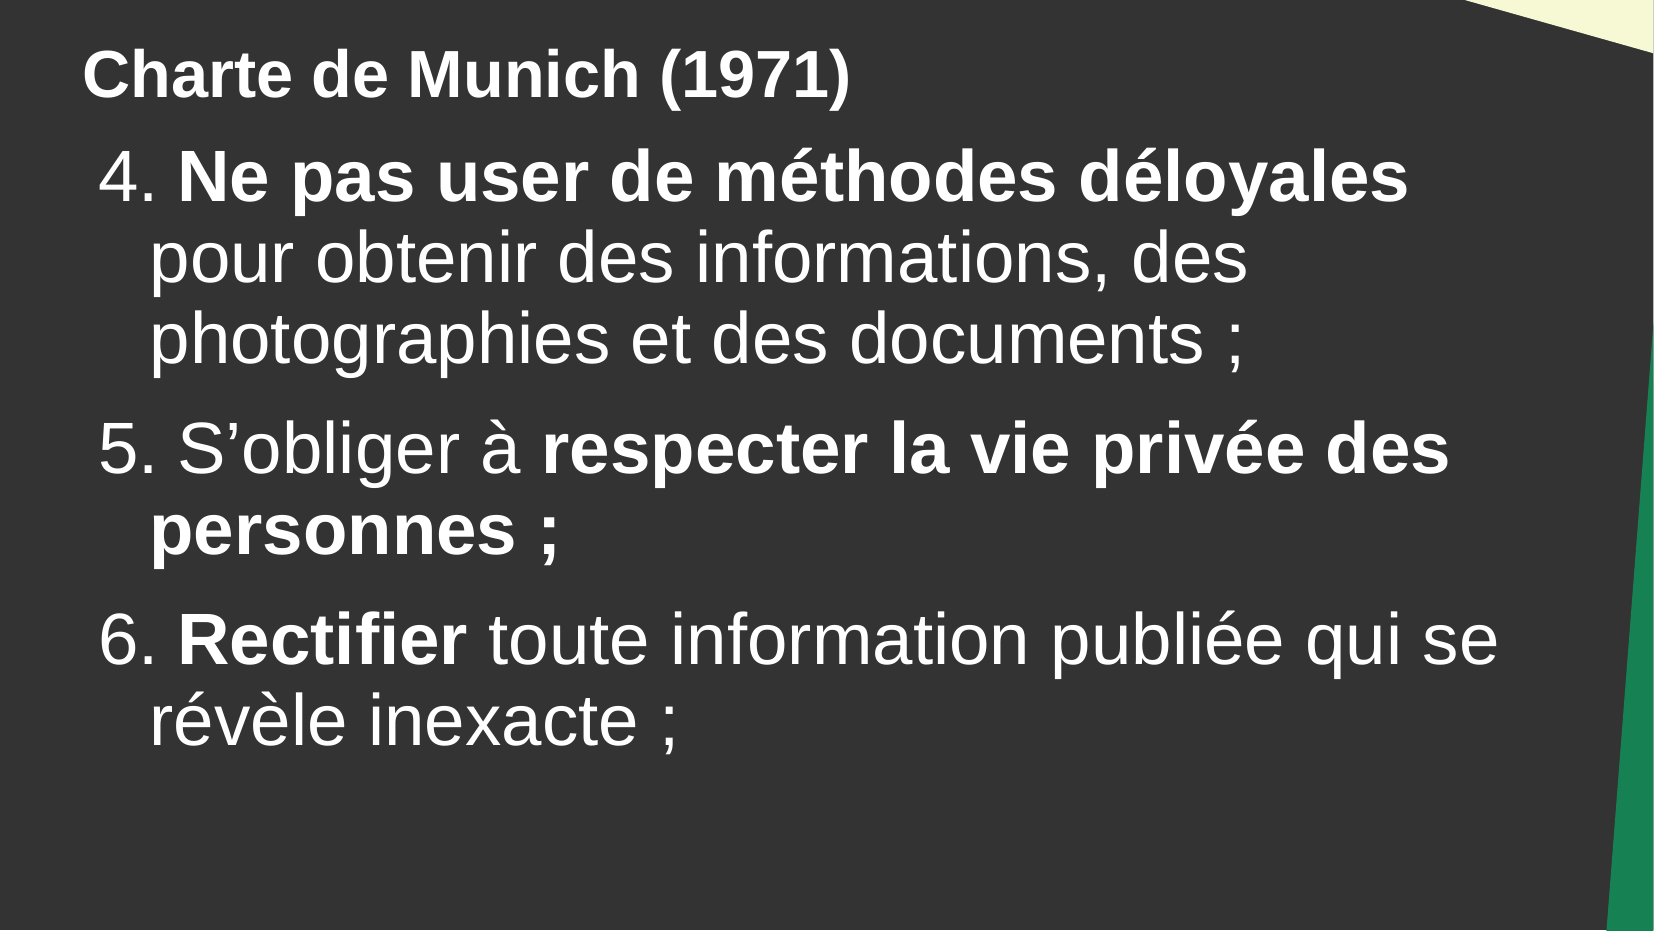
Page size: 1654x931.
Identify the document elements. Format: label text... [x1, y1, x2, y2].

text_box [1464, 0, 1654, 54]
title Charte de Munich (1971) [82, 37, 1571, 122]
list Ne pas user de méthodes déloyales pour obtenir des informations, des photographies et des documents ; S’obliger à respecter la vie privée des personnes ; Rectifier toute information publiée qui se révèle inexacte ; [80, 135, 1560, 762]
text_box [1606, 316, 1654, 931]
